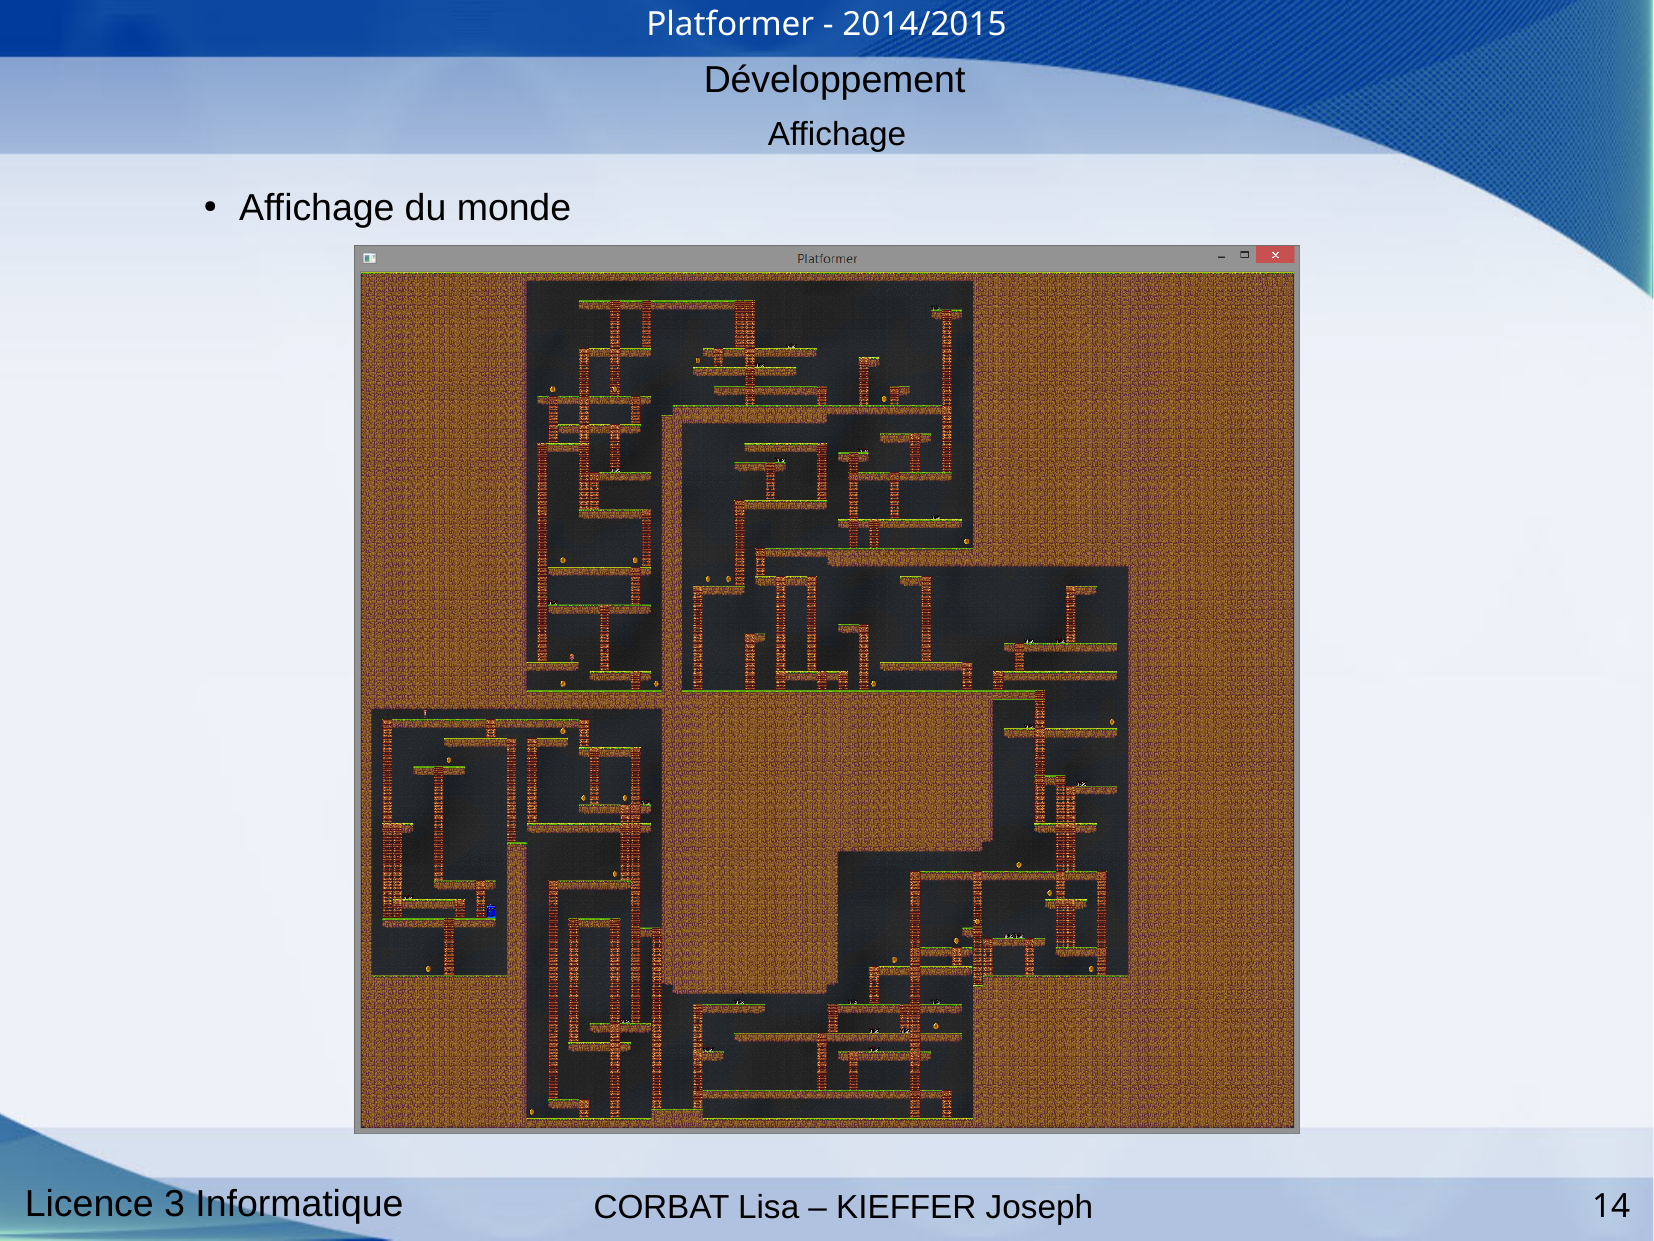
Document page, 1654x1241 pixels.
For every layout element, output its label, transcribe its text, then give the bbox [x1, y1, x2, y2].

picture [0, 0, 1654, 1241]
text_box Affichage [753, 108, 922, 161]
text_box Développement [688, 51, 981, 109]
text_box Affichage du monde [188, 179, 587, 237]
